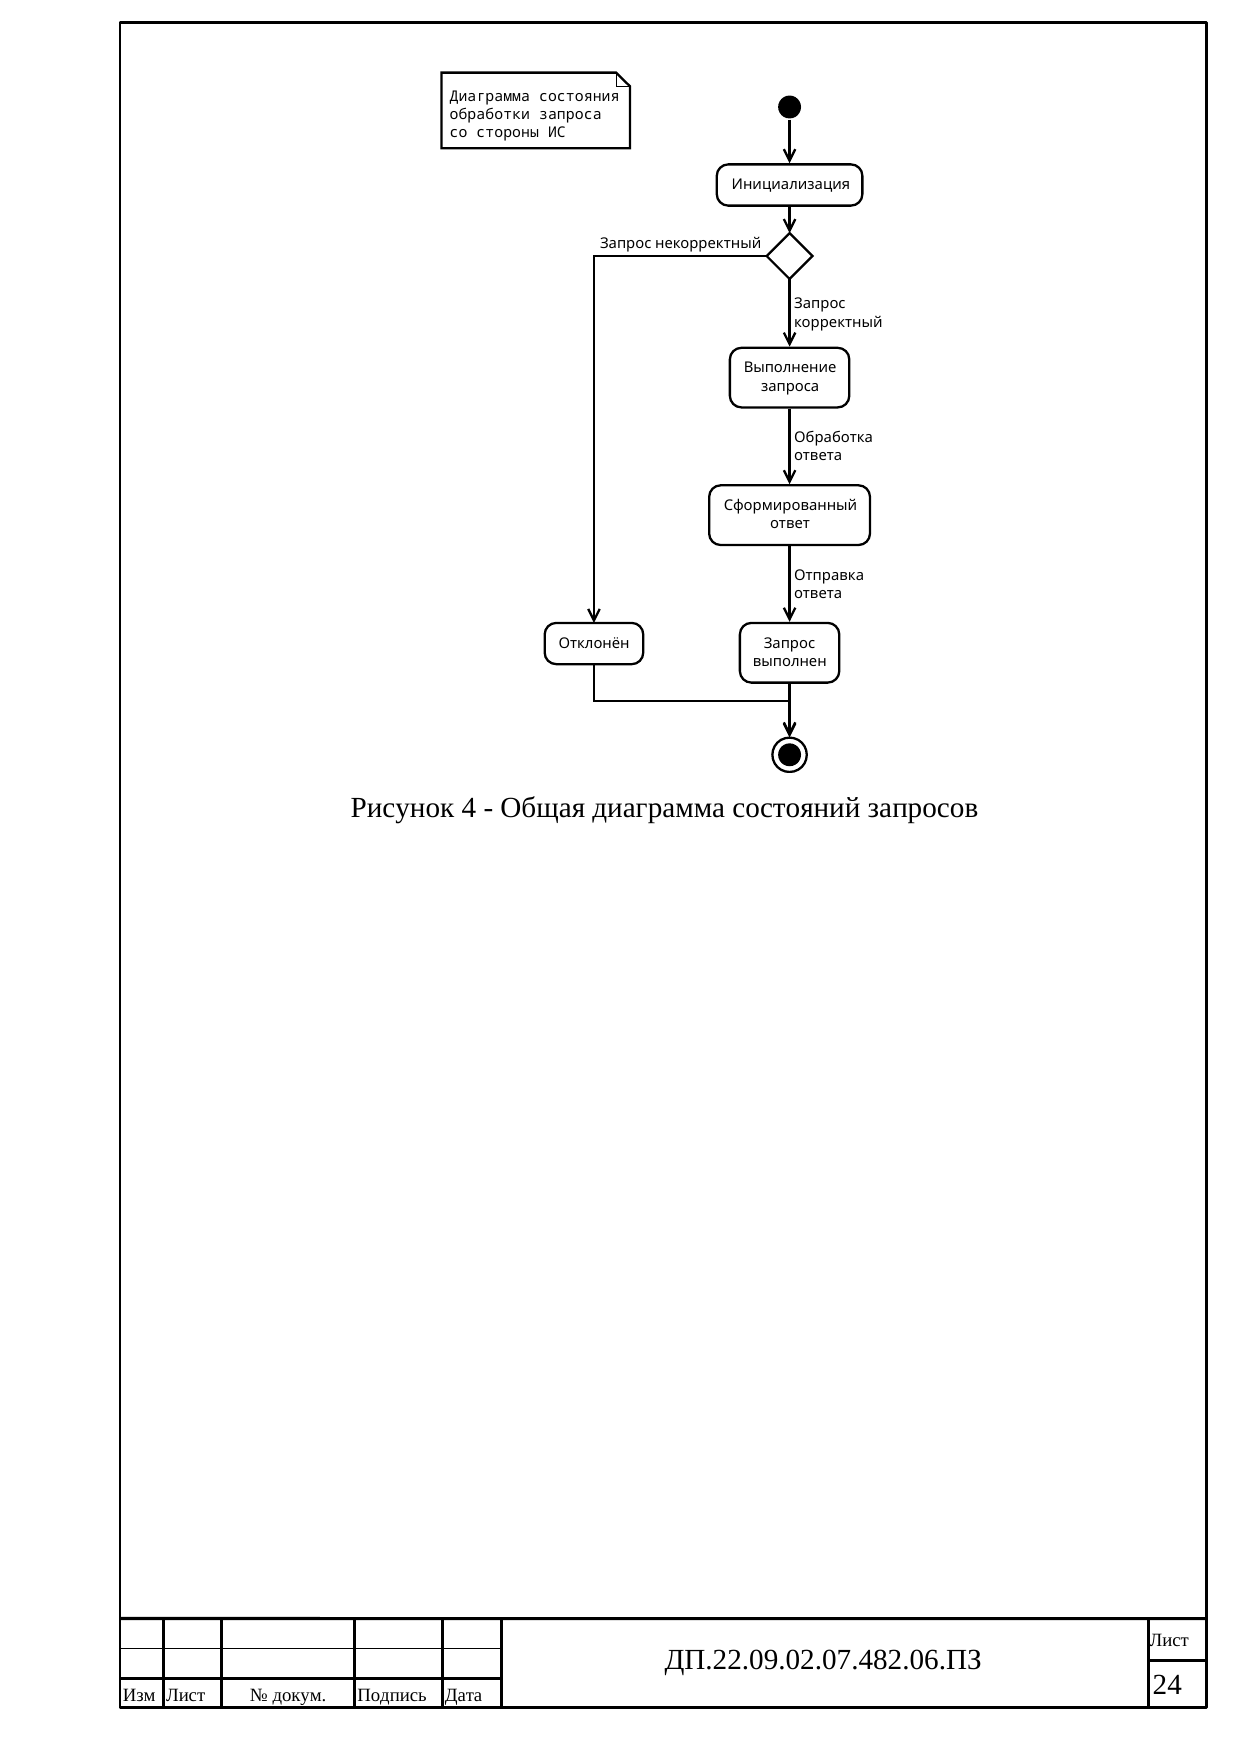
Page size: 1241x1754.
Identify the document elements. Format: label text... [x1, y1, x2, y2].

text Рисунок 4 - Общая диаграмма состояний запросов [293, 71, 1036, 823]
